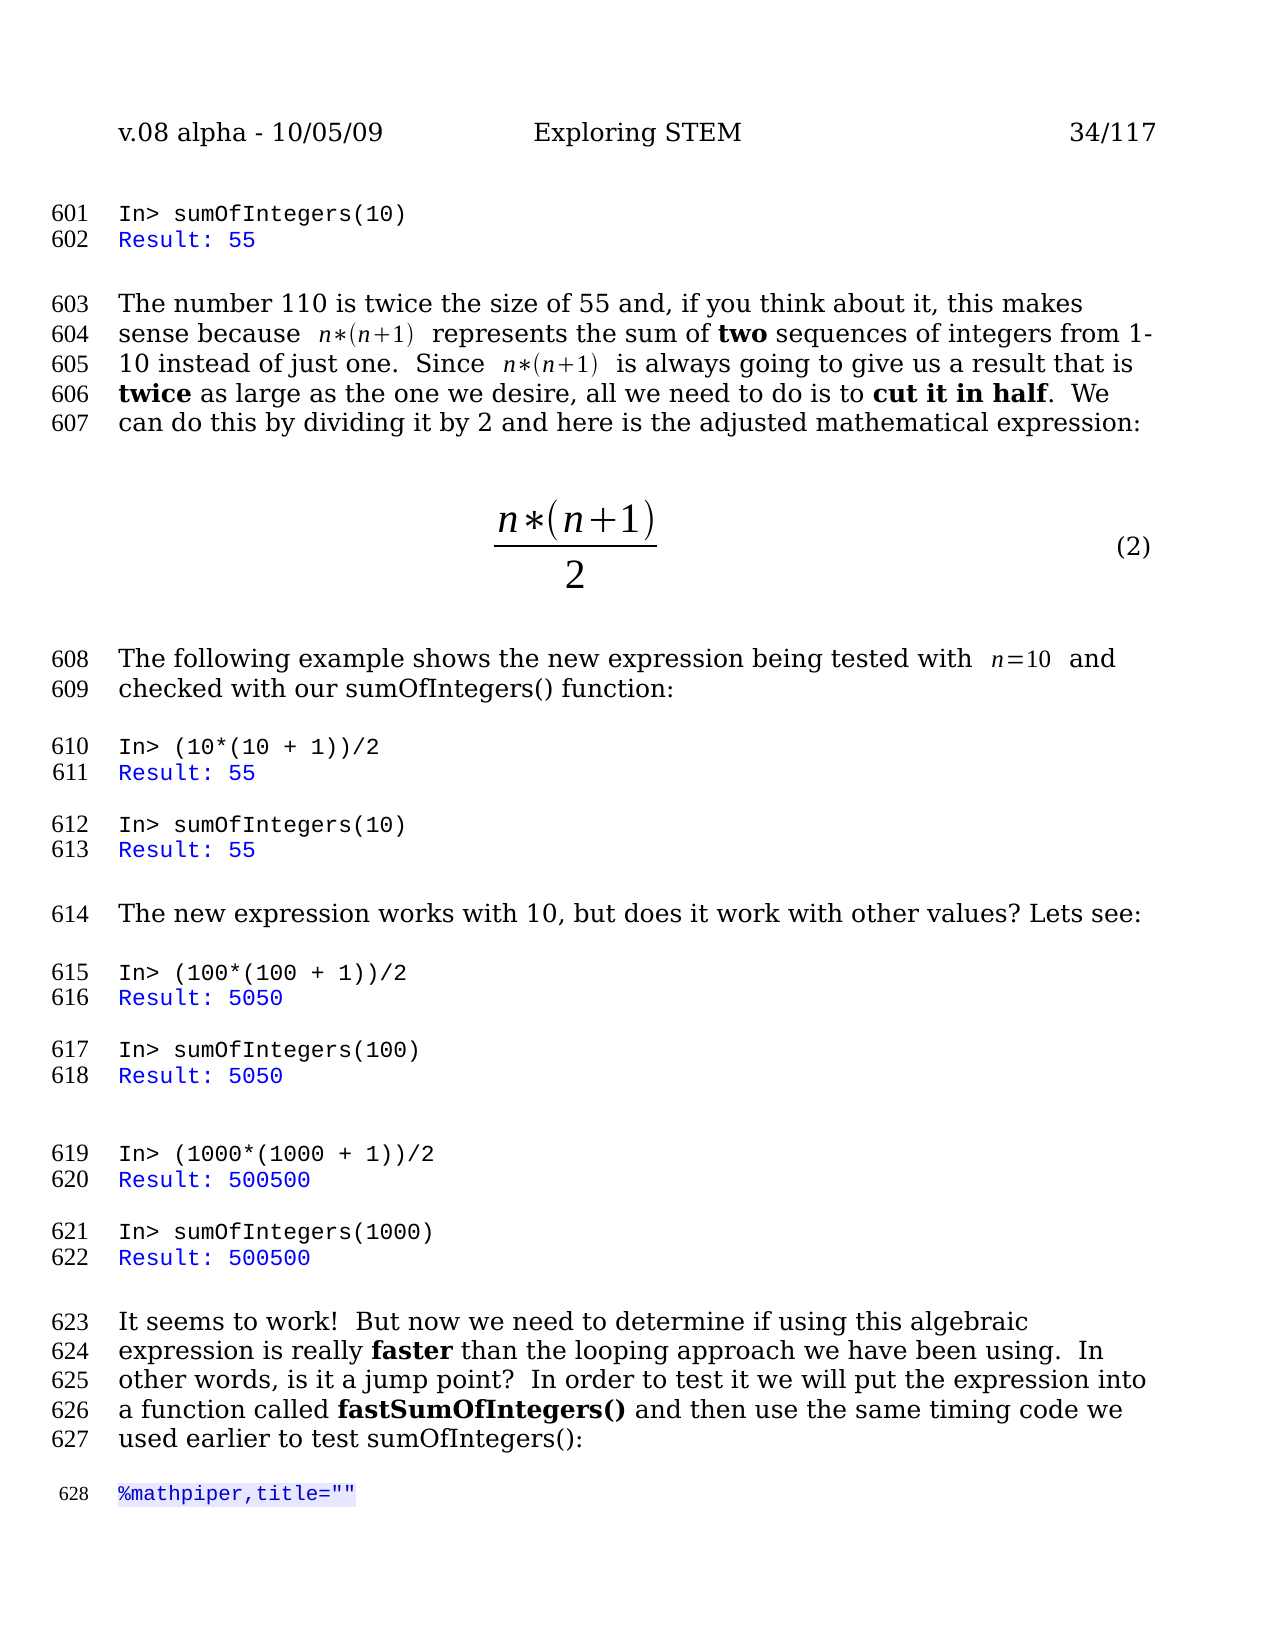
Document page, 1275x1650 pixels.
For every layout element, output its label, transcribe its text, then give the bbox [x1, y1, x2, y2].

text In> (100*(100 + 1))/2 [118, 961, 1157, 987]
text Result: 500500 [118, 1246, 1157, 1272]
text In> sumOfIntegers(10) [118, 203, 1157, 229]
table_header [118, 488, 1041, 606]
text It seems to work! But now we need to determine if using this algebraic expression is really faster than the looping approach we have been using. In other words, is it a jump point? In order to test it we will put the expression into a function called fastSumOfIntegers() and then use the same timing code we used earlier to test sumOfIntegers(): [118, 1307, 1157, 1453]
text Result: 55 [118, 761, 1157, 787]
text The new expression works with 10, but does it work with other values? Lets see: [118, 900, 1157, 929]
text Result: 500500 [118, 1168, 1157, 1194]
text The following example shows the new expression being tested withand checked with our sumOfIntegers() function: [118, 644, 1157, 703]
text In> (1000*(1000 + 1))/2 [118, 1142, 1157, 1168]
table_header (2) [1041, 488, 1157, 606]
text In> sumOfIntegers(100) [118, 1039, 1157, 1064]
text Result: 55 [118, 229, 1157, 254]
text Result: 55 [118, 839, 1157, 865]
text The number 110 is twice the size of 55 and, if you think about it, this makes sense becauserepresents the sum of two sequences of integers from 1-10 instead of just one. Sinceis always going to give us a result that is twice as large as the one we desire, all we need to do is to cut it in half. We can do this by dividing it by 2 and here is the adjusted mathematical expression: [118, 289, 1157, 437]
text %mathpiper,title="" [118, 1483, 1157, 1507]
text In> (10*(10 + 1))/2 [118, 735, 1157, 761]
text In> sumOfIntegers(10) [118, 813, 1157, 839]
text Result: 5050 [118, 987, 1157, 1013]
text Result: 5050 [118, 1064, 1157, 1091]
text In> sumOfIntegers(1000) [118, 1220, 1157, 1246]
